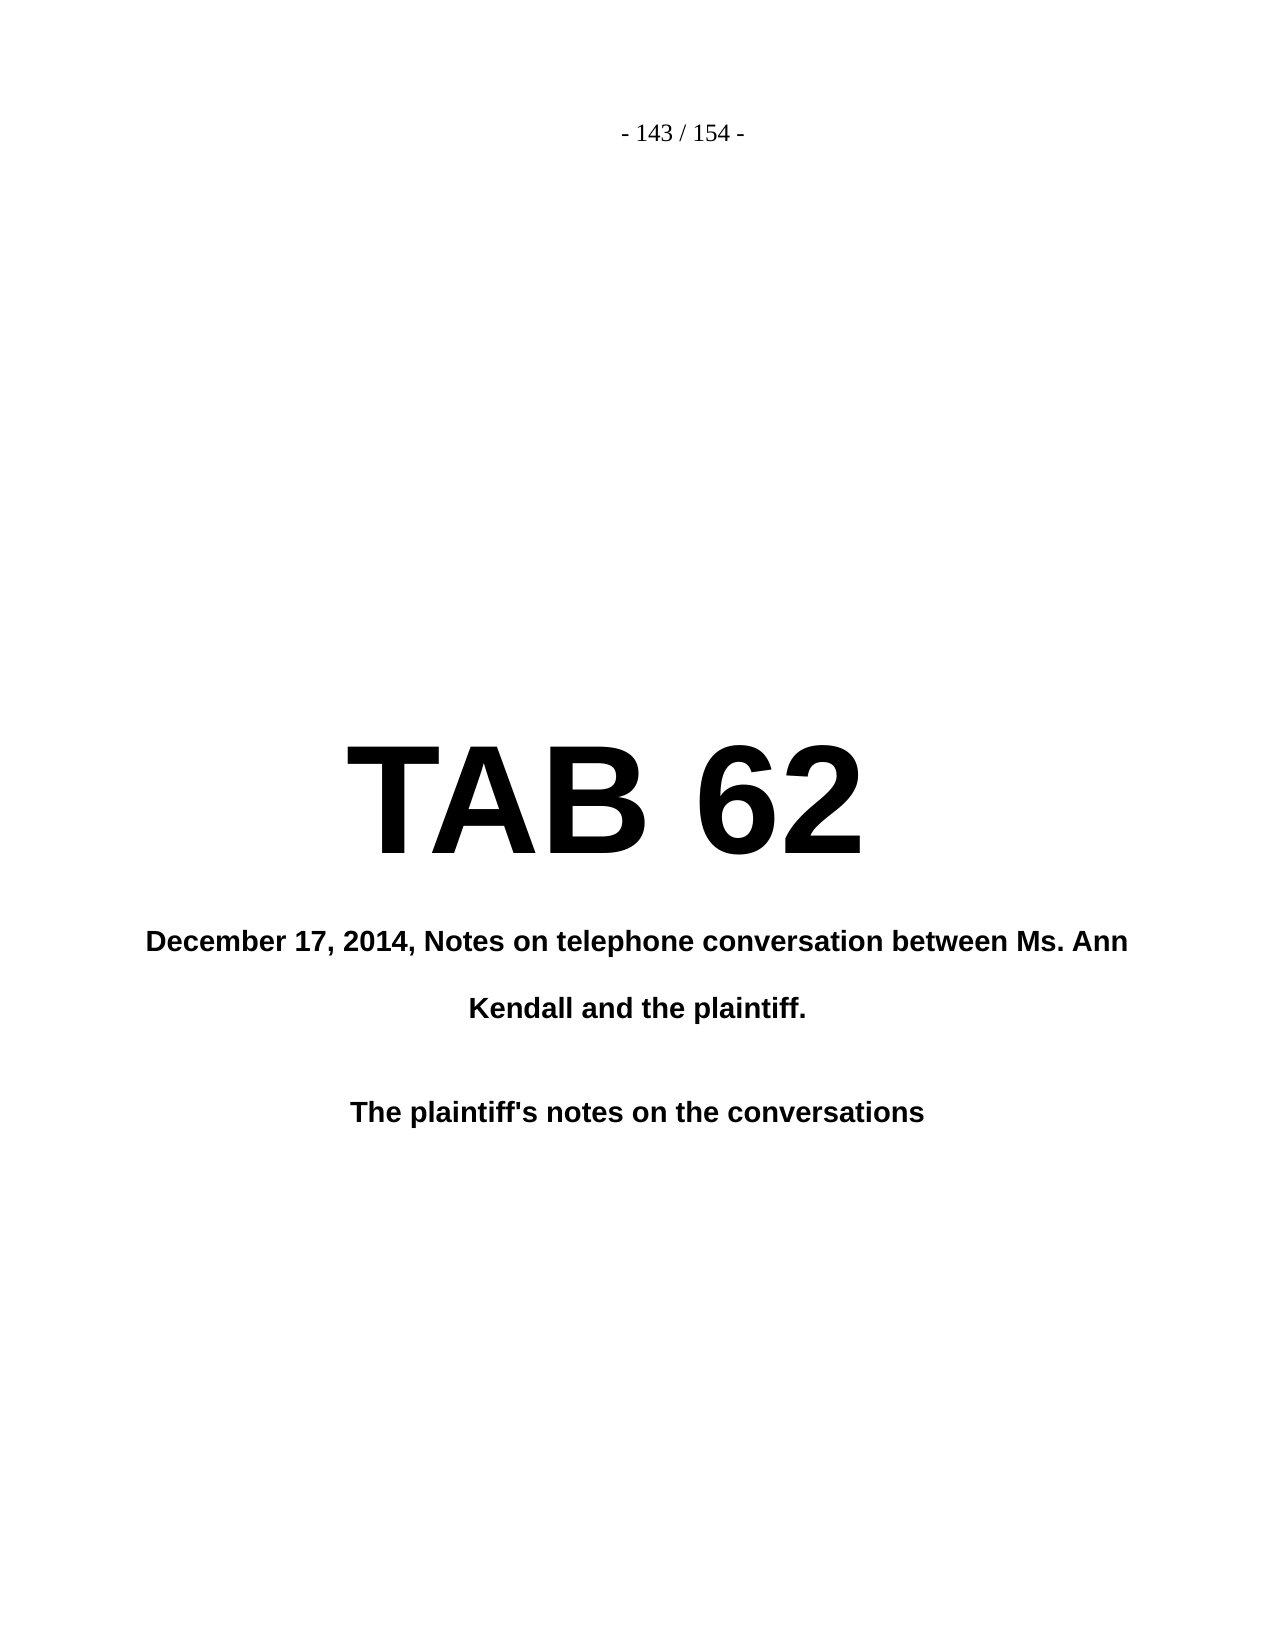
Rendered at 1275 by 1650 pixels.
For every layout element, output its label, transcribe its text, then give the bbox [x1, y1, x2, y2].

subtitle December 17, 2014, Notes on telephone conversation between Ms. Ann Kendall and the plaintiff. [118, 924, 1157, 1024]
subtitle The plaintiff's notes on the conversations [118, 1095, 1157, 1129]
